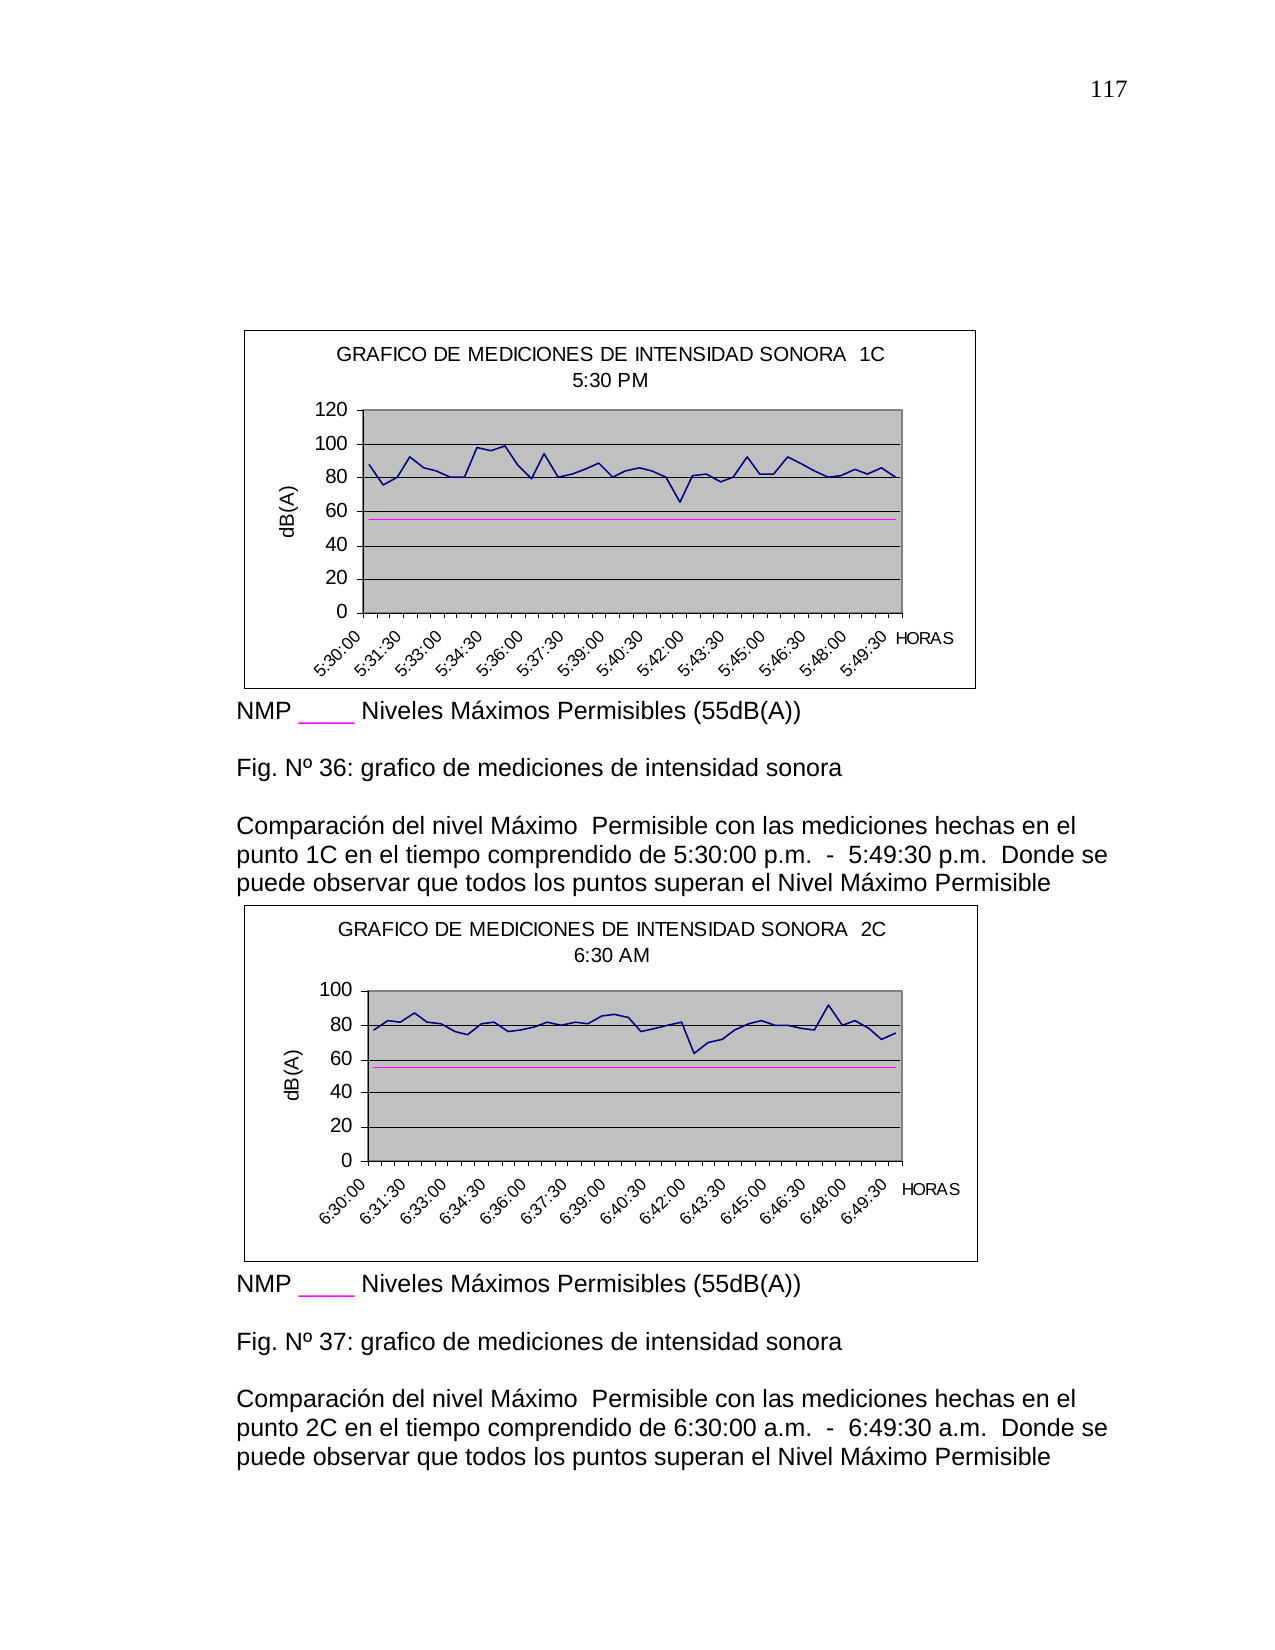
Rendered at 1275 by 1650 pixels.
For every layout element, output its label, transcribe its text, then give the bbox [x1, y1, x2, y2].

text NMP ____ Niveles Máximos Permisibles (55dB(A)) [236, 696, 1127, 725]
text Comparación del nivel Máximo Permisible con las mediciones hechas en el punto 2C en el tiempo comprendido de 6:30:00 a.m. - 6:49:30 a.m. Donde se puede observar que todos los puntos superan el Nivel Máximo Permisible [236, 1384, 1127, 1470]
text NMP ____ Niveles Máximos Permisibles (55dB(A)) [236, 1269, 1127, 1298]
text Fig. Nº 37: grafico de mediciones de intensidad sonora [236, 1327, 1127, 1355]
text Comparación del nivel Máximo Permisible con las mediciones hechas en el punto 1C en el tiempo comprendido de 5:30:00 p.m. - 5:49:30 p.m. Donde se puede observar que todos los puntos superan el Nivel Máximo Permisible [236, 811, 1127, 897]
text Fig. Nº 36: grafico de mediciones de intensidad sonora [236, 753, 1127, 782]
